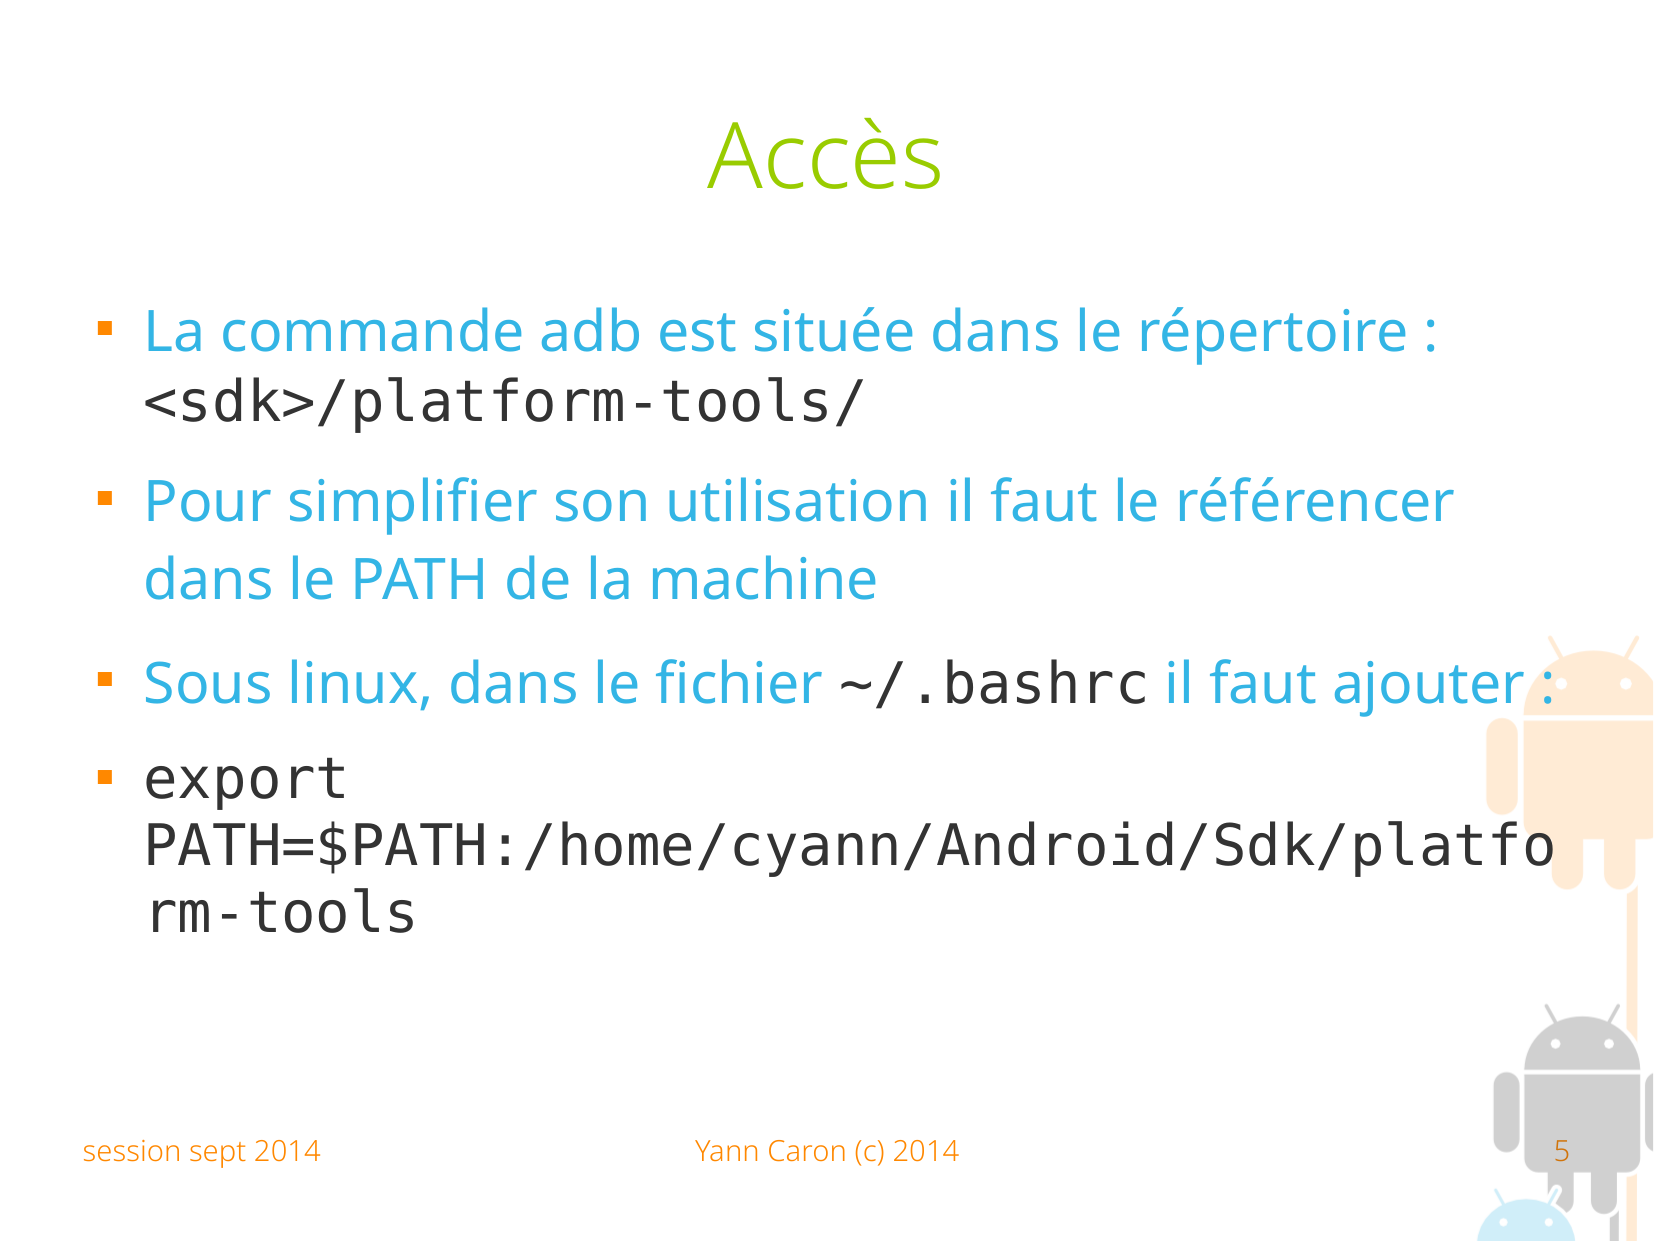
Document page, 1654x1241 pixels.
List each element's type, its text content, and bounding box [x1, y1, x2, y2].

title Accès [82, 49, 1571, 257]
picture [240, 423, 1654, 1241]
list La commande adb est située dans le répertoire : <sdk>/platform-tools/ Pour simplifier son utilisation il faut le référencer dans le PATH de la machine Sous linux, dans le fichier ~/.bashrc il faut ajouter : export PATH=$PATH:/home/cyann/Android/Sdk/platform-tools [82, 290, 1571, 1010]
